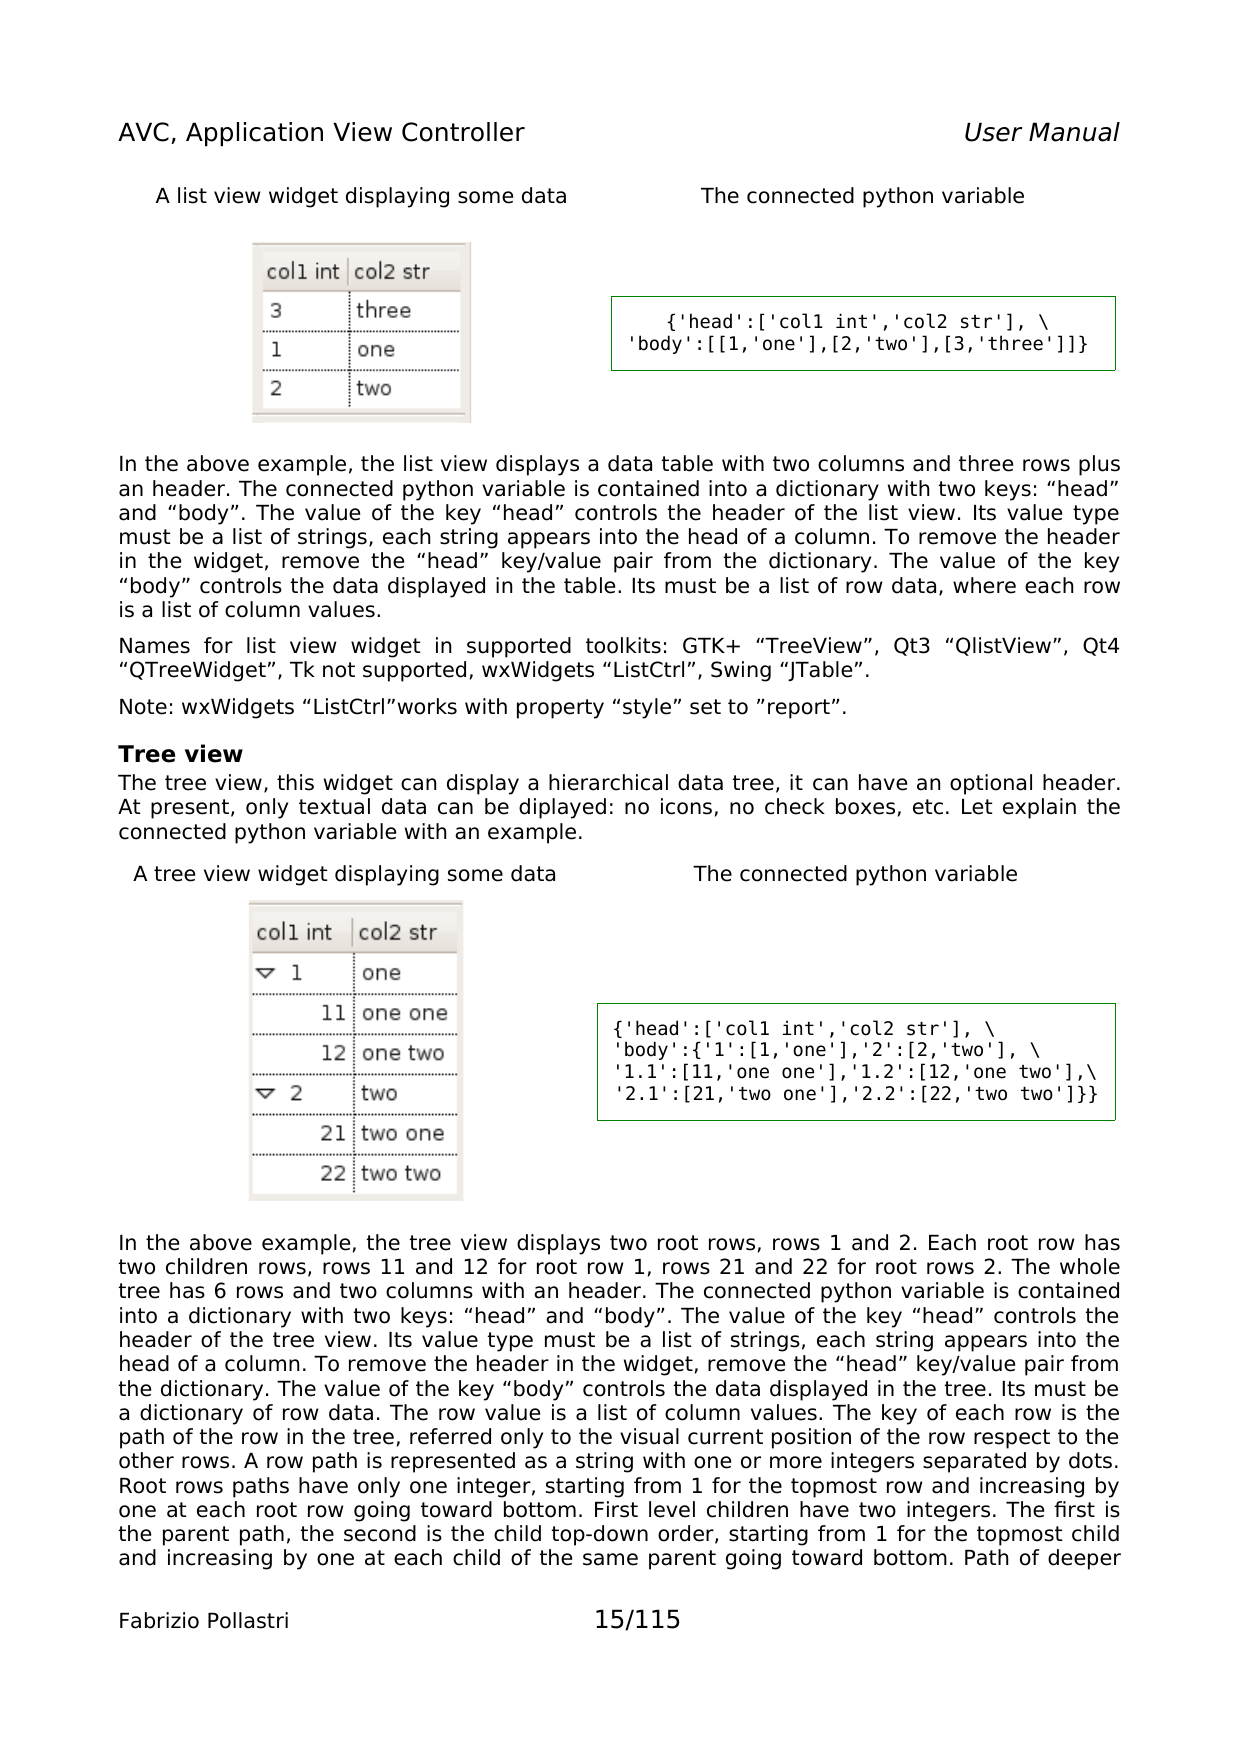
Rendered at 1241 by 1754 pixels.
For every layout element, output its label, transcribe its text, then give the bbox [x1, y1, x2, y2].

table_cell [118, 214, 605, 452]
picture [252, 242, 472, 423]
text Names for list view widget in supported toolkits: GTK+ “TreeView”, Qt3 “QlistView”, Qt4 “QTreeWidget”, Tk not supported, wxWidgets “ListCtrl”, Swing “JTable”. [118, 634, 1122, 683]
table_header A tree view widget displaying some data [118, 856, 591, 892]
table_cell {'head':['col1 int','col2 str'], \ 'body':{'1':[1,'one'],'2':[2,'two'], \ '1.1':[11,'one one'],'1.2':[12,'one two'],\ '2.1':[21,'two one'],'2.2':[22,'two two']}} [591, 892, 1121, 1231]
table_cell {'head':['col1 int','col2 str'], \ 'body':[[1,'one'],[2,'two'],[3,'three']]} [605, 214, 1121, 452]
table_cell [118, 892, 591, 1231]
table_header The connected python variable [605, 178, 1121, 214]
text In the above example, the list view displays a data table with two columns and three rows plus an header. The connected python variable is contained into a dictionary with two keys: “head” and “body”. The value of the key “head” controls the header of the list view. Its value type must be a list of strings, each string appears into the head of a column. To remove the header in the widget, remove the “head” key/value pair from the dictionary. The value of the key “body” controls the data displayed in the table. Its must be a list of row data, where each row is a list of column values. [118, 452, 1122, 622]
text Note: wxWidgets “ListCtrl”works with property “style” set to ”report”. [118, 695, 1122, 719]
list The tree view, this widget can display a hierarchical data tree, it can have an optional header. At present, only textual data can be diplayed: no icons, no check boxes, etc. Let explain the connected python variable with an example. [118, 771, 1122, 844]
picture [248, 900, 464, 1201]
subtitle Tree view [118, 741, 1122, 768]
table_header The connected python variable [591, 856, 1121, 892]
text In the above example, the tree view displays two root rows, rows 1 and 2. Each root row has two children rows, rows 11 and 12 for root row 1, rows 21 and 22 for root rows 2. The whole tree has 6 rows and two columns with an header. The connected python variable is contained into a dictionary with two keys: “head” and “body”. The value of the key “head” controls the header of the tree view. Its value type must be a list of strings, each string appears into the head of a column. To remove the header in the widget, remove the “head” key/value pair from the dictionary. The value of the key “body” controls the data displayed in the tree. Its must be a dictionary of row data. The row value is a list of column values. The key of each row is the path of the row in the tree, referred only to the visual current position of the row respect to the other rows. A row path is represented as a string with one or more integers separated by dots. Root rows paths have only one integer, starting from 1 for the topmost row and increasing by one at each root row going toward bottom. First level children have two integers. The first is the parent path, the second is the child top-down order, starting from 1 for the topmost child and increasing by one at each child of the same parent going toward bottom. Path of deeper [118, 1231, 1122, 1571]
table_header A list view widget displaying some data [118, 178, 605, 214]
